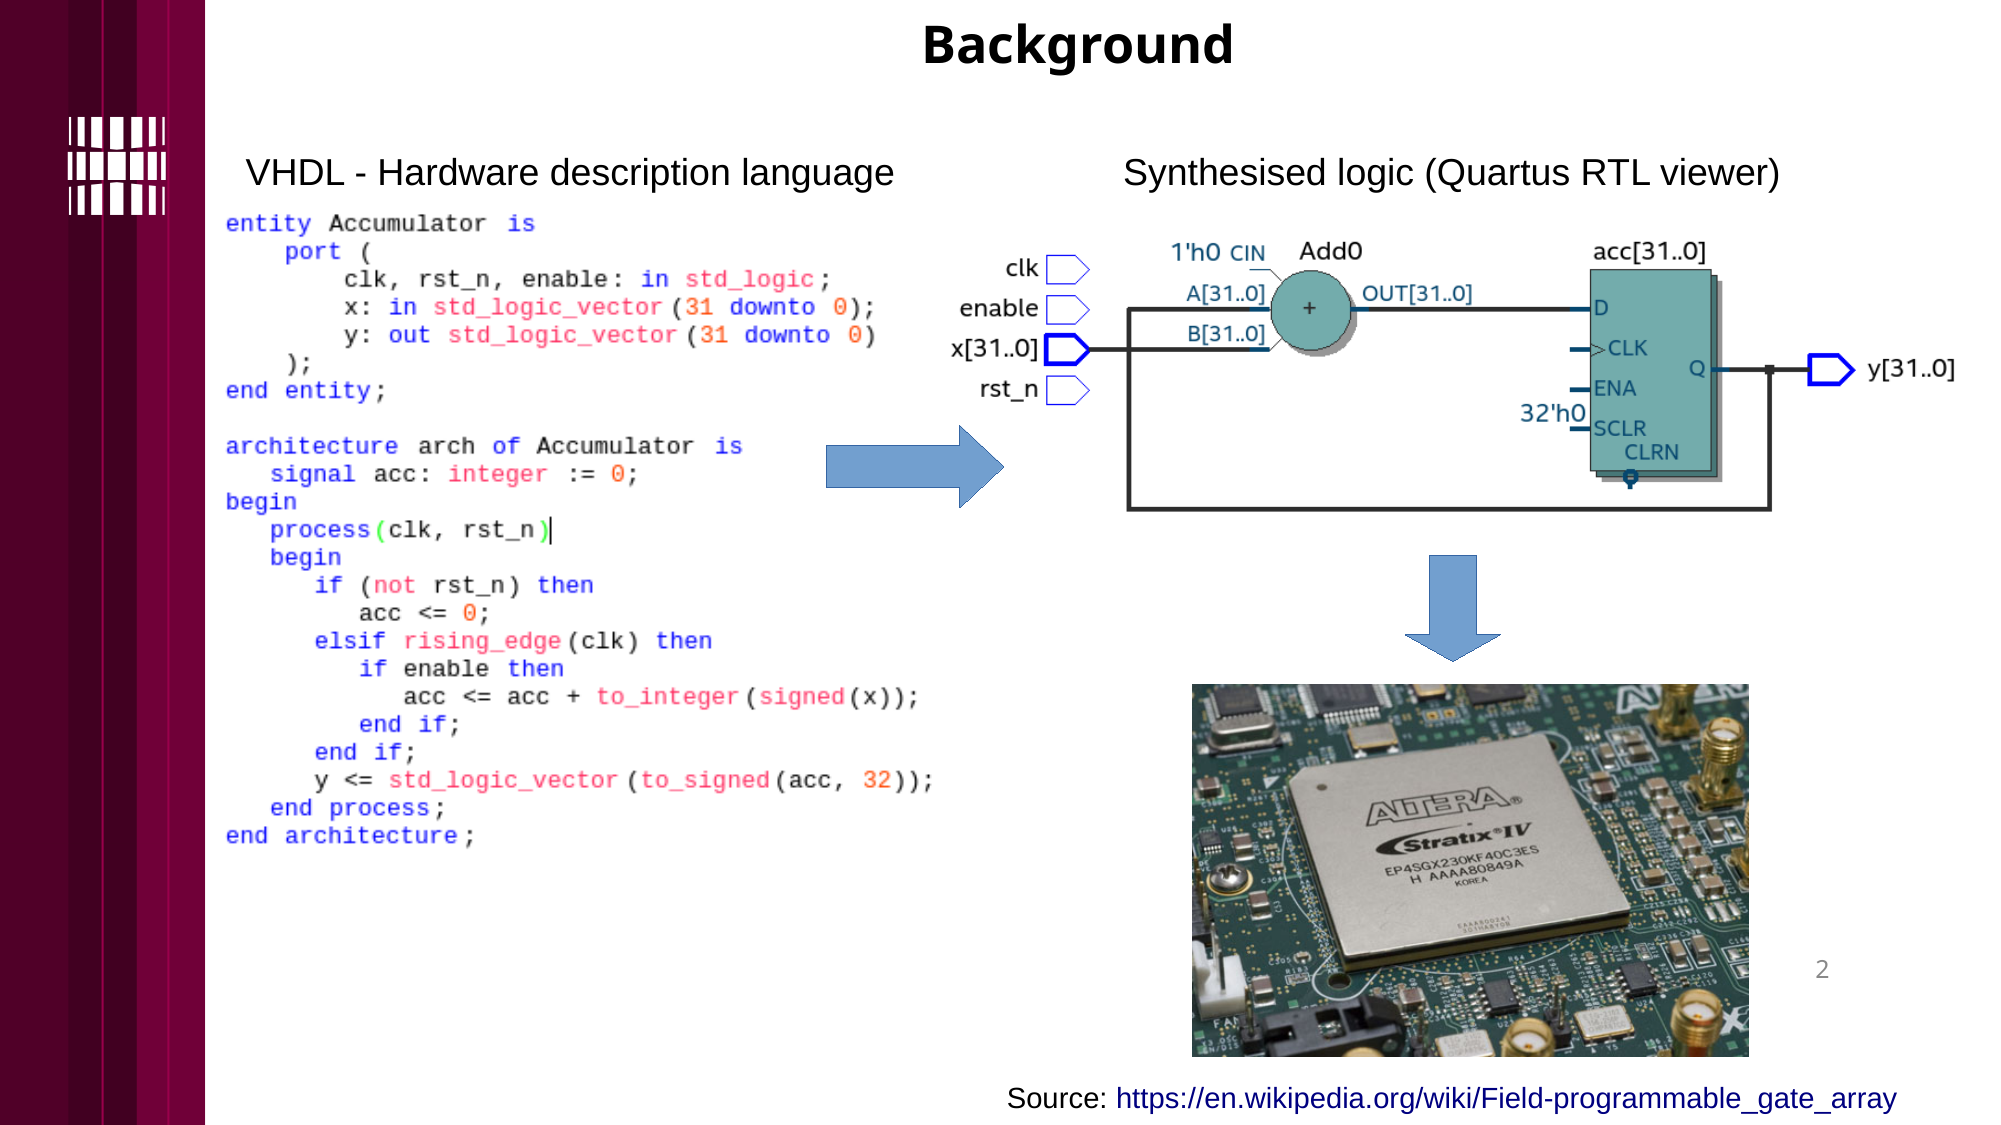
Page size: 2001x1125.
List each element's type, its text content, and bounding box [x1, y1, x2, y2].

text_box [1405, 555, 1501, 662]
picture [224, 200, 1973, 851]
picture [1192, 684, 1749, 1057]
text_box VHDL - Hardware description language [230, 143, 910, 200]
text_box Source: https://en.wikipedia.org/wiki/Field-programmable_gate_array [992, 1074, 2000, 1125]
list Background [921, 11, 1424, 83]
text_box Synthesised logic (Quartus RTL viewer) [1108, 143, 1796, 201]
text_box [826, 425, 1004, 508]
